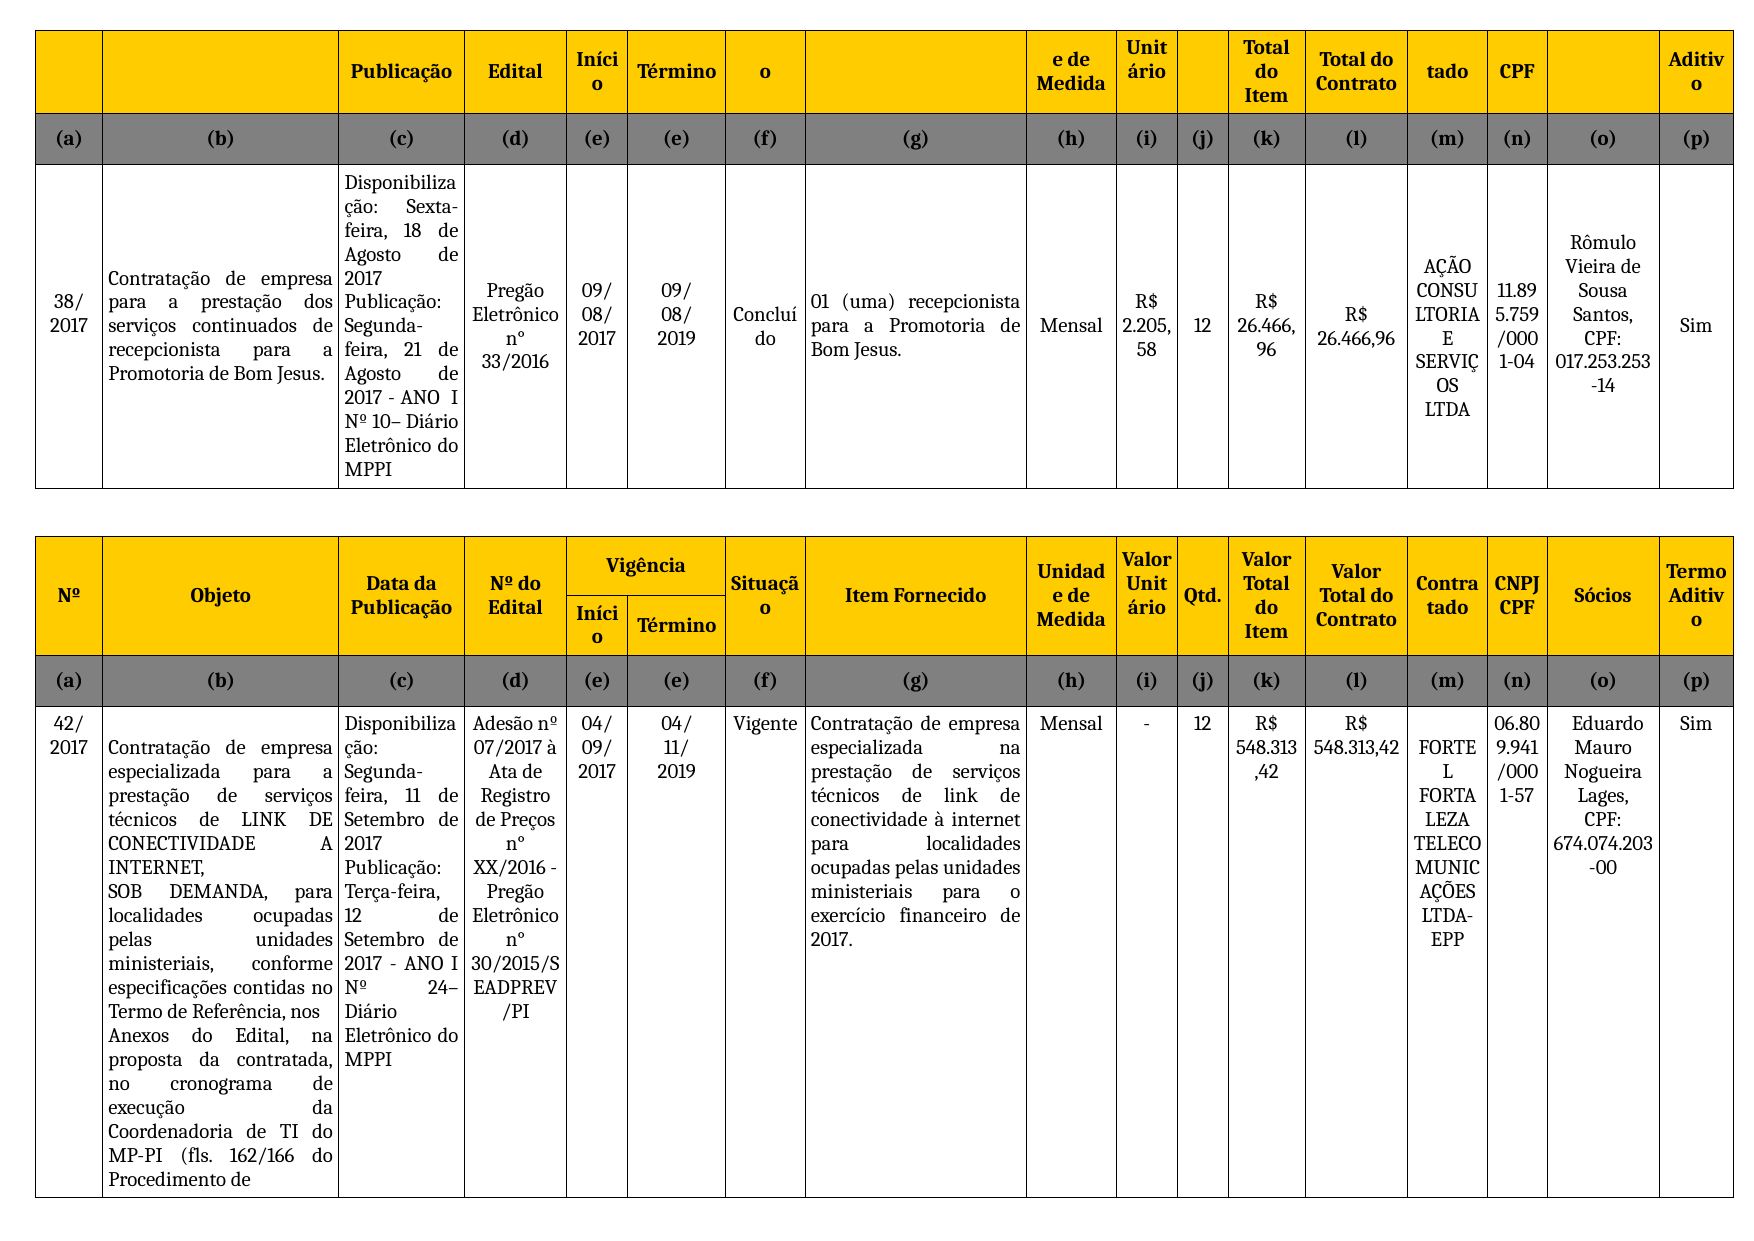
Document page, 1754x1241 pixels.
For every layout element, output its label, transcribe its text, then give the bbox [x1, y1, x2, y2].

table_cell R$ 2.205,58 [1117, 165, 1177, 488]
table_cell 09/ 08/ 2019 [628, 165, 725, 488]
table_cell (e) [567, 114, 627, 164]
table_cell (p) [1660, 114, 1733, 164]
table_header Aditivo [1660, 31, 1733, 113]
table_cell (n) [1488, 656, 1547, 706]
table_header Objeto [103, 537, 338, 655]
table_cell (m) [1408, 114, 1487, 164]
table_header Total do Item [1229, 31, 1305, 113]
table_header [1178, 31, 1228, 113]
table_header [1548, 31, 1659, 113]
table_header Data da Publicação [339, 537, 464, 655]
table_cell Término [628, 596, 725, 655]
table_header Vigência [567, 537, 725, 595]
table_cell 42/ 2017 [36, 707, 102, 1197]
table_cell (l) [1306, 656, 1407, 706]
table_header [103, 31, 338, 113]
table_cell (g) [806, 656, 1026, 706]
table_header Edital [465, 31, 566, 113]
table_cell 09/ 08/ 2017 [567, 165, 627, 488]
table_cell 38/ 2017 [36, 165, 102, 488]
table_cell (m) [1408, 656, 1487, 706]
table_cell R$ 548.313,42 [1306, 707, 1407, 1197]
table_cell (c) [339, 656, 464, 706]
table_cell R$ 26.466,96 [1306, 165, 1407, 488]
table_cell Início [567, 31, 627, 113]
table_cell Mensal [1027, 707, 1116, 1197]
table_cell Disponibilização: Segunda-feira, 11 de Setembro de 2017 Publicação: Terça-feira, 12 de Setembro de 2017 - ANO I Nº 24– Diário Eletrônico do MPPI [339, 707, 464, 1197]
table_cell Contratação de empresa especializada para a prestação de serviços técnicos de LINK DE CONECTIVIDADE A INTERNET, SOB DEMANDA, para localidades ocupadas pelas unidades ministeriais, conforme especificações contidas no Termo de Referência, nos Anexos do Edital, na proposta da contratada, no cronograma de execução da Coordenadoria de TI do MP-PI (fls. 162/166 do Procedimento de [103, 707, 338, 1197]
table_cell Mensal [1027, 165, 1116, 488]
table_cell Sim [1660, 165, 1733, 488]
table_cell (p) [1660, 656, 1733, 706]
table_header Unidade de Medida [1027, 537, 1116, 655]
table_cell AÇÃO CONSULTORIA E SERVIÇOS LTDA [1408, 165, 1487, 488]
table_cell (b) [103, 114, 338, 164]
table_header tado [1408, 31, 1487, 113]
table_header Sócios [1548, 537, 1659, 655]
table_cell 06.809.941/0001-57 [1488, 707, 1547, 1197]
table_header Unitário [1117, 31, 1177, 113]
table_cell (i) [1117, 114, 1177, 164]
table_cell (h) [1027, 114, 1116, 164]
table_header CPF [1488, 31, 1547, 113]
table_cell (a) [36, 656, 102, 706]
table_cell Concluído [726, 165, 805, 488]
table_cell (e) [628, 656, 725, 706]
table_cell R$ 26.466,96 [1229, 165, 1305, 488]
table_cell 12 [1178, 707, 1228, 1197]
table_cell Rômulo Vieira de Sousa Santos, CPF: 017.253.253-14 [1548, 165, 1659, 488]
table_header Publicação [339, 31, 464, 113]
table_cell Sim [1660, 707, 1733, 1197]
table_cell Término [628, 31, 725, 113]
table_cell 11.895.759/0001-04 [1488, 165, 1547, 488]
table_cell (o) [1548, 656, 1659, 706]
table_header Valor Unitário [1117, 537, 1177, 655]
table_cell Eduardo Mauro Nogueira Lages, CPF: 674.074.203-00 [1548, 707, 1659, 1197]
table_cell (j) [1178, 656, 1228, 706]
table_cell (f) [726, 656, 805, 706]
table_cell (c) [339, 114, 464, 164]
table_header Nº [36, 537, 102, 655]
table_cell 12 [1178, 165, 1228, 488]
table_cell (g) [806, 114, 1026, 164]
table_cell (l) [1306, 114, 1407, 164]
table_header Qtd. [1178, 537, 1228, 655]
table_header [806, 31, 1026, 113]
table_header Valor Total do Item [1229, 537, 1305, 655]
table_cell (n) [1488, 114, 1547, 164]
table_cell (d) [465, 114, 566, 164]
table_cell 01 (uma) recepcionista para a Promotoria de Bom Jesus. [806, 165, 1026, 488]
table_cell (k) [1229, 114, 1305, 164]
table_cell Contratação de empresa especializada na prestação de serviços técnicos de link de conectividade à internet para localidades ocupadas pelas unidades ministeriais para o exercício financeiro de 2017. [806, 707, 1026, 1197]
table_cell Contratação de empresa para a prestação dos serviços continuados de recepcionista para a Promotoria de Bom Jesus. [103, 165, 338, 488]
table_cell (i) [1117, 656, 1177, 706]
table_header Valor Total do Contrato [1306, 537, 1407, 655]
table_header Nº do Edital [465, 537, 566, 655]
table_header e de Medida [1027, 31, 1116, 113]
table_cell 04/ 11/ 2019 [628, 707, 725, 1197]
table_cell Vigente [726, 707, 805, 1197]
table_cell (h) [1027, 656, 1116, 706]
table_cell (d) [465, 656, 566, 706]
table_cell Início [567, 596, 627, 655]
table_cell (e) [567, 656, 627, 706]
table_header Total do Contrato [1306, 31, 1407, 113]
table_cell Adesão nº 07/2017 à Ata de Registro de Preços n° XX/2016 - Pregão Eletrônico n° 30/2015/SEADPREV/PI [465, 707, 566, 1197]
table_header Situação [726, 537, 805, 655]
table_header Contratado [1408, 537, 1487, 655]
table_cell Pregão Eletrônico n° 33/2016 [465, 165, 566, 488]
table_header CNPJ CPF [1488, 537, 1547, 655]
table_header Termo Aditivo [1660, 537, 1733, 655]
table_cell (b) [103, 656, 338, 706]
table_cell (j) [1178, 114, 1228, 164]
table_cell (a) [36, 114, 102, 164]
table_cell (o) [1548, 114, 1659, 164]
table_header Item Fornecido [806, 537, 1026, 655]
table_cell 04/ 09/ 2017 [567, 707, 627, 1197]
table_cell (e) [628, 114, 725, 164]
table_cell (f) [726, 114, 805, 164]
table_cell R$ 548.313,42 [1229, 707, 1305, 1197]
table_cell (k) [1229, 656, 1305, 706]
table_header o [726, 31, 805, 113]
table_header [36, 31, 102, 113]
table_cell FORTEL FORTALEZA TELECOMUNICAÇÕES LTDA-EPP [1408, 707, 1487, 1197]
table_cell Disponibilização: Sexta-feira, 18 de Agosto de 2017 Publicação: Segunda-feira, 21 de Agosto de 2017 - ANO I Nº 10– Diário Eletrônico do MPPI [339, 165, 464, 488]
table_cell - [1117, 707, 1177, 1197]
